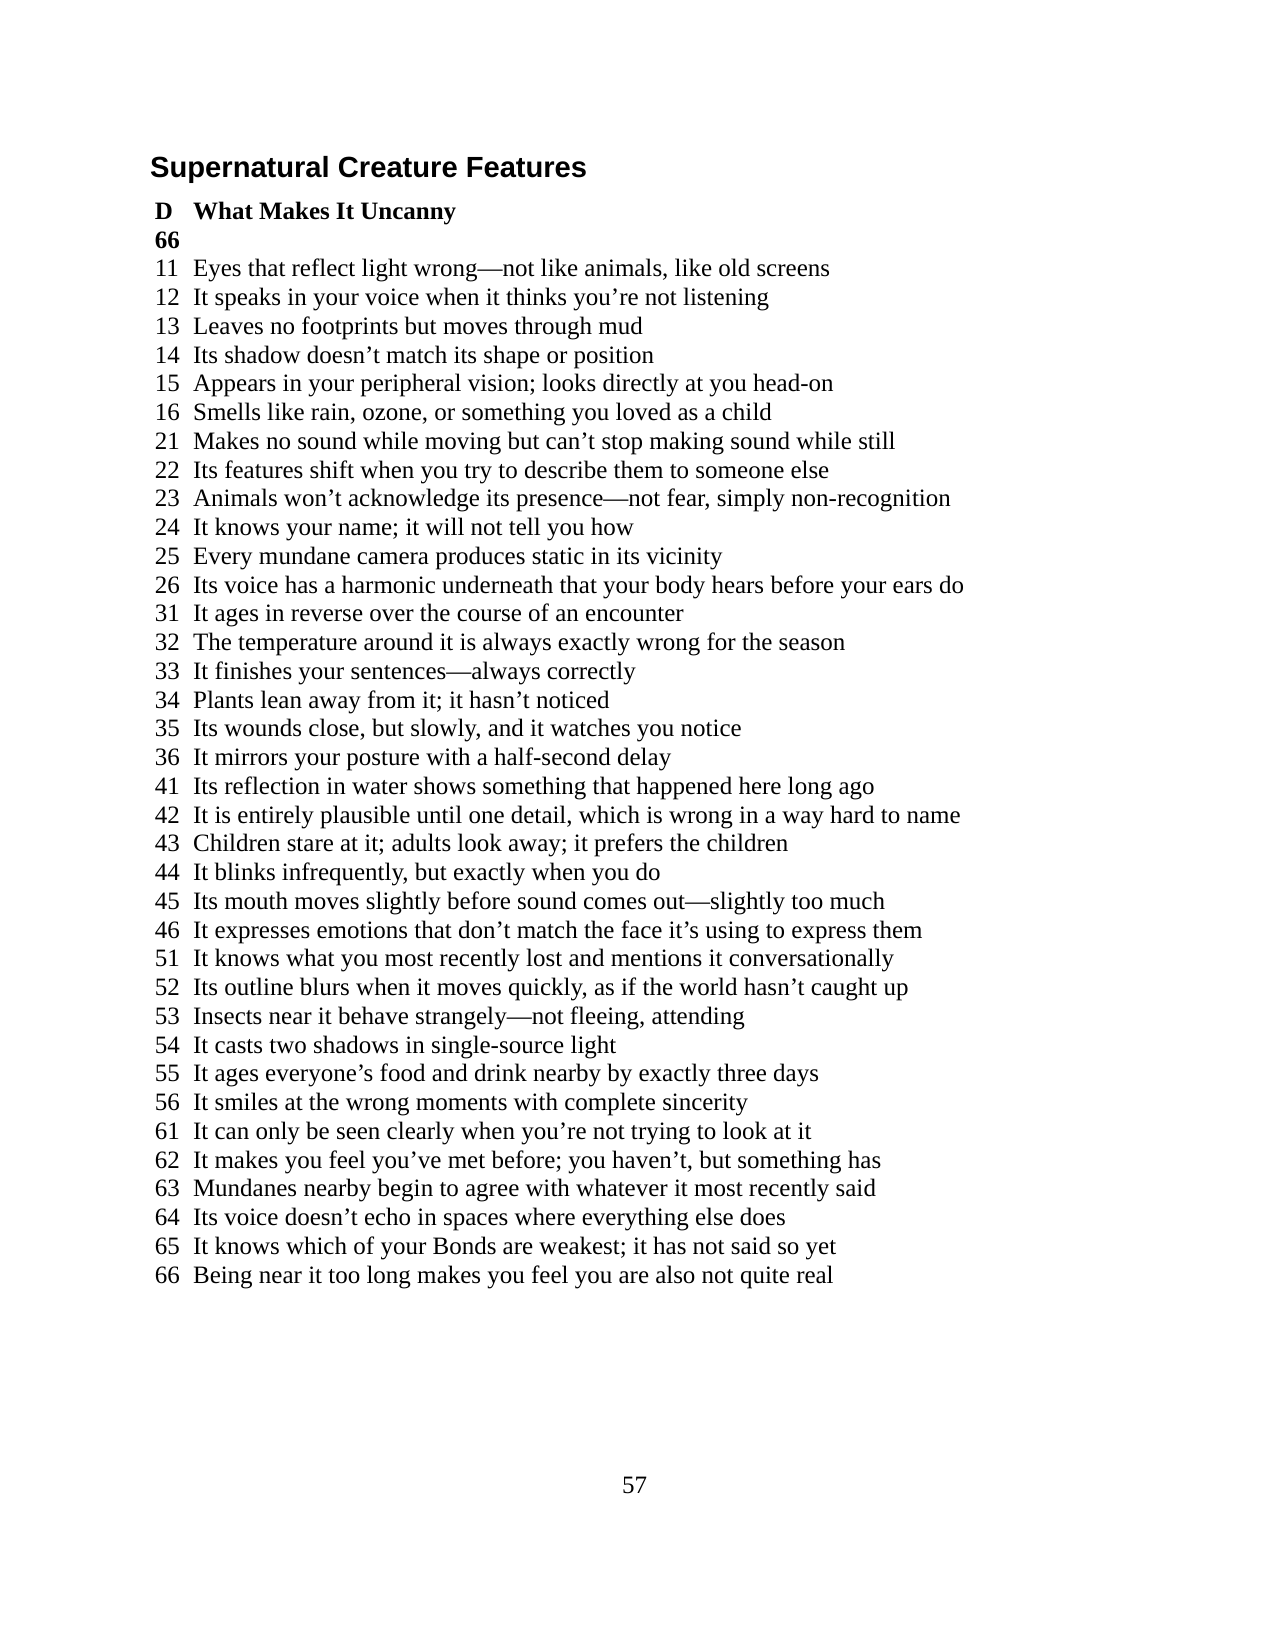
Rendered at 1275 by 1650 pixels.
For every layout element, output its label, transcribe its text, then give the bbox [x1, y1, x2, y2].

table_cell Its mouth moves slightly before sound comes out—slightly too much [189, 886, 1125, 915]
table_cell 26 [150, 570, 188, 598]
table_cell 66 [150, 1260, 188, 1288]
table_cell Its reflection in water shows something that happened here long ago [189, 771, 1125, 800]
table_cell It is entirely plausible until one detail, which is wrong in a way hard to name [189, 800, 1125, 828]
table_cell Animals won’t acknowledge its presence—not fear, simply non-recognition [189, 484, 1125, 512]
table_cell 15 [150, 369, 188, 397]
table_cell 51 [150, 944, 188, 972]
table_cell Insects near it behave strangely—not fleeing, attending [189, 1001, 1125, 1030]
table_cell Every mundane camera produces static in its vicinity [189, 541, 1125, 570]
table_cell Eyes that reflect light wrong—not like animals, like old screens [189, 254, 1125, 282]
table_cell 44 [150, 857, 188, 886]
table_cell Its voice has a harmonic underneath that your body hears before your ears do [189, 570, 1125, 598]
table_header D66 [150, 196, 188, 253]
table_cell It knows what you most recently lost and mentions it conversationally [189, 944, 1125, 972]
table_cell 12 [150, 282, 188, 311]
table_cell 14 [150, 340, 188, 368]
table_cell Leaves no footprints but moves through mud [189, 311, 1125, 340]
table_cell It ages everyone’s food and drink nearby by exactly three days [189, 1059, 1125, 1087]
table_cell The temperature around it is always exactly wrong for the season [189, 627, 1125, 656]
table_cell 24 [150, 512, 188, 541]
table_cell 16 [150, 397, 188, 426]
table_cell 33 [150, 656, 188, 685]
table_cell 42 [150, 800, 188, 828]
table_cell It smiles at the wrong moments with complete sincerity [189, 1087, 1125, 1116]
table_cell 31 [150, 599, 188, 627]
table_cell Its shadow doesn’t match its shape or position [189, 340, 1125, 368]
table_cell Makes no sound while moving but can’t stop making sound while still [189, 426, 1125, 455]
table_cell It knows which of your Bonds are weakest; it has not said so yet [189, 1231, 1125, 1260]
table_cell 34 [150, 685, 188, 713]
table_cell Being near it too long makes you feel you are also not quite real [189, 1260, 1125, 1288]
table_cell It blinks infrequently, but exactly when you do [189, 857, 1125, 886]
table_cell 55 [150, 1059, 188, 1087]
table_header What Makes It Uncanny [189, 196, 1125, 253]
table_cell It makes you feel you’ve met before; you haven’t, but something has [189, 1145, 1125, 1173]
table_cell Plants lean away from it; it hasn’t noticed [189, 685, 1125, 713]
table_cell 61 [150, 1116, 188, 1145]
table_cell It speaks in your voice when it thinks you’re not listening [189, 282, 1125, 311]
table_cell 23 [150, 484, 188, 512]
table_cell 62 [150, 1145, 188, 1173]
table_cell 36 [150, 742, 188, 771]
table_cell Mundanes nearby begin to agree with whatever it most recently said [189, 1174, 1125, 1202]
table_cell It finishes your sentences—always correctly [189, 656, 1125, 685]
table_cell 53 [150, 1001, 188, 1030]
table_cell 56 [150, 1087, 188, 1116]
table_cell 63 [150, 1174, 188, 1202]
table_cell It ages in reverse over the course of an encounter [189, 599, 1125, 627]
table_cell Its voice doesn’t echo in spaces where everything else does [189, 1202, 1125, 1231]
table_cell 52 [150, 972, 188, 1001]
table_cell It mirrors your posture with a half-second delay [189, 742, 1125, 771]
table_cell It can only be seen clearly when you’re not trying to look at it [189, 1116, 1125, 1145]
table_cell 64 [150, 1202, 188, 1231]
table_cell 13 [150, 311, 188, 340]
subtitle Supernatural Creature Features [150, 150, 1125, 183]
table_cell 32 [150, 627, 188, 656]
table_cell 43 [150, 829, 188, 857]
table_cell Children stare at it; adults look away; it prefers the children [189, 829, 1125, 857]
table_cell It expresses emotions that don’t match the face it’s using to express them [189, 915, 1125, 943]
table_cell 21 [150, 426, 188, 455]
table_cell Its wounds close, but slowly, and it watches you notice [189, 714, 1125, 742]
table_cell 54 [150, 1030, 188, 1058]
table_cell 11 [150, 254, 188, 282]
table_cell 22 [150, 455, 188, 483]
table_cell 41 [150, 771, 188, 800]
table_cell Appears in your peripheral vision; looks directly at you head-on [189, 369, 1125, 397]
table_cell 25 [150, 541, 188, 570]
table_cell 65 [150, 1231, 188, 1260]
table_cell 35 [150, 714, 188, 742]
table_cell Smells like rain, ozone, or something you loved as a child [189, 397, 1125, 426]
table_cell It casts two shadows in single-source light [189, 1030, 1125, 1058]
table_cell Its features shift when you try to describe them to someone else [189, 455, 1125, 483]
table_cell 46 [150, 915, 188, 943]
table_cell 45 [150, 886, 188, 915]
table_cell It knows your name; it will not tell you how [189, 512, 1125, 541]
table_cell Its outline blurs when it moves quickly, as if the world hasn’t caught up [189, 972, 1125, 1001]
